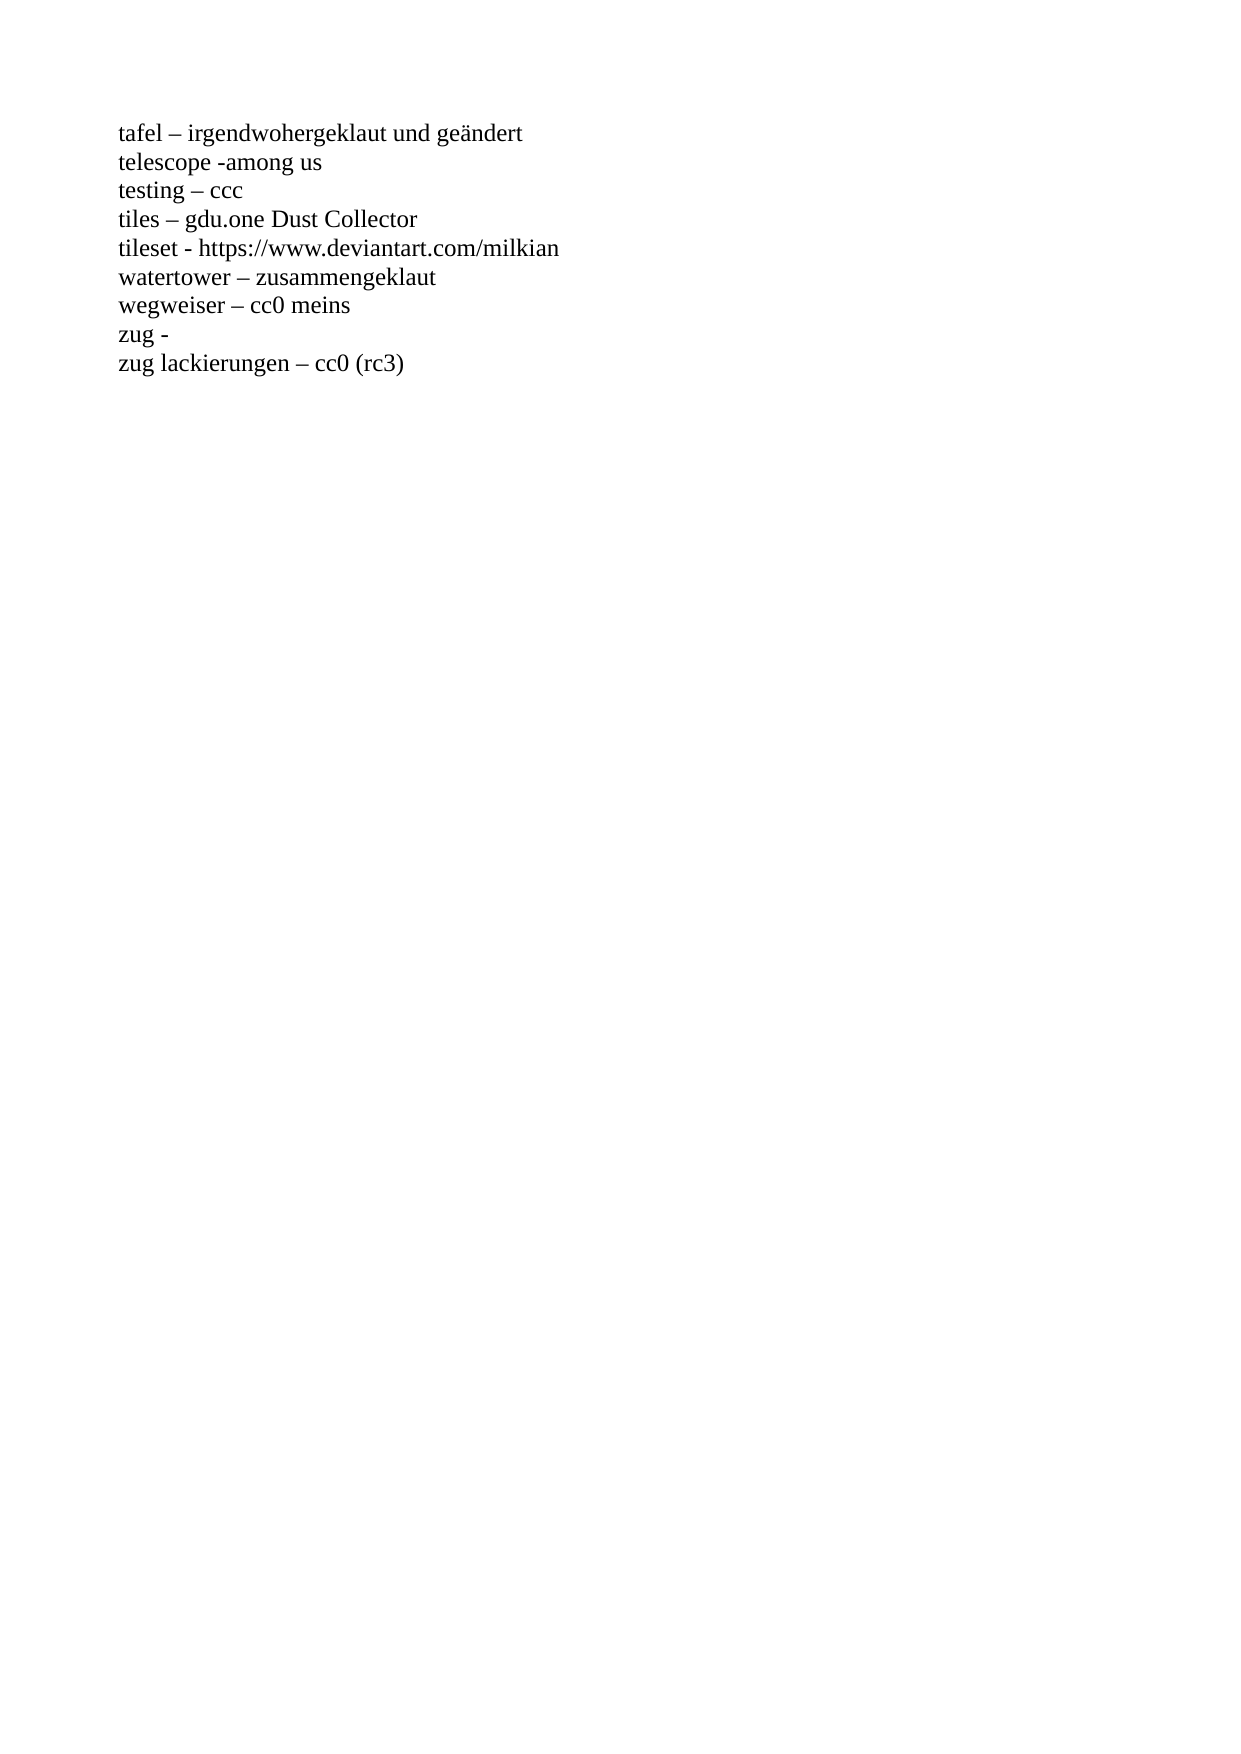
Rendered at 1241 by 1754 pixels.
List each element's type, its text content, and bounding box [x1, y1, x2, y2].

text tiles – gdu.one Dust Collector [118, 204, 1122, 233]
text tafel – irgendwohergeklaut und geändert [118, 118, 1122, 147]
text zug - [118, 319, 1122, 348]
text wegweiser – cc0 meins [118, 291, 1122, 319]
text zug lackierungen – cc0 (rc3) [118, 348, 1122, 377]
text telescope -among us [118, 147, 1122, 176]
text tileset - https://www.deviantart.com/milkian [118, 233, 1122, 262]
text testing – ccc [118, 176, 1122, 204]
text watertower – zusammengeklaut [118, 262, 1122, 291]
